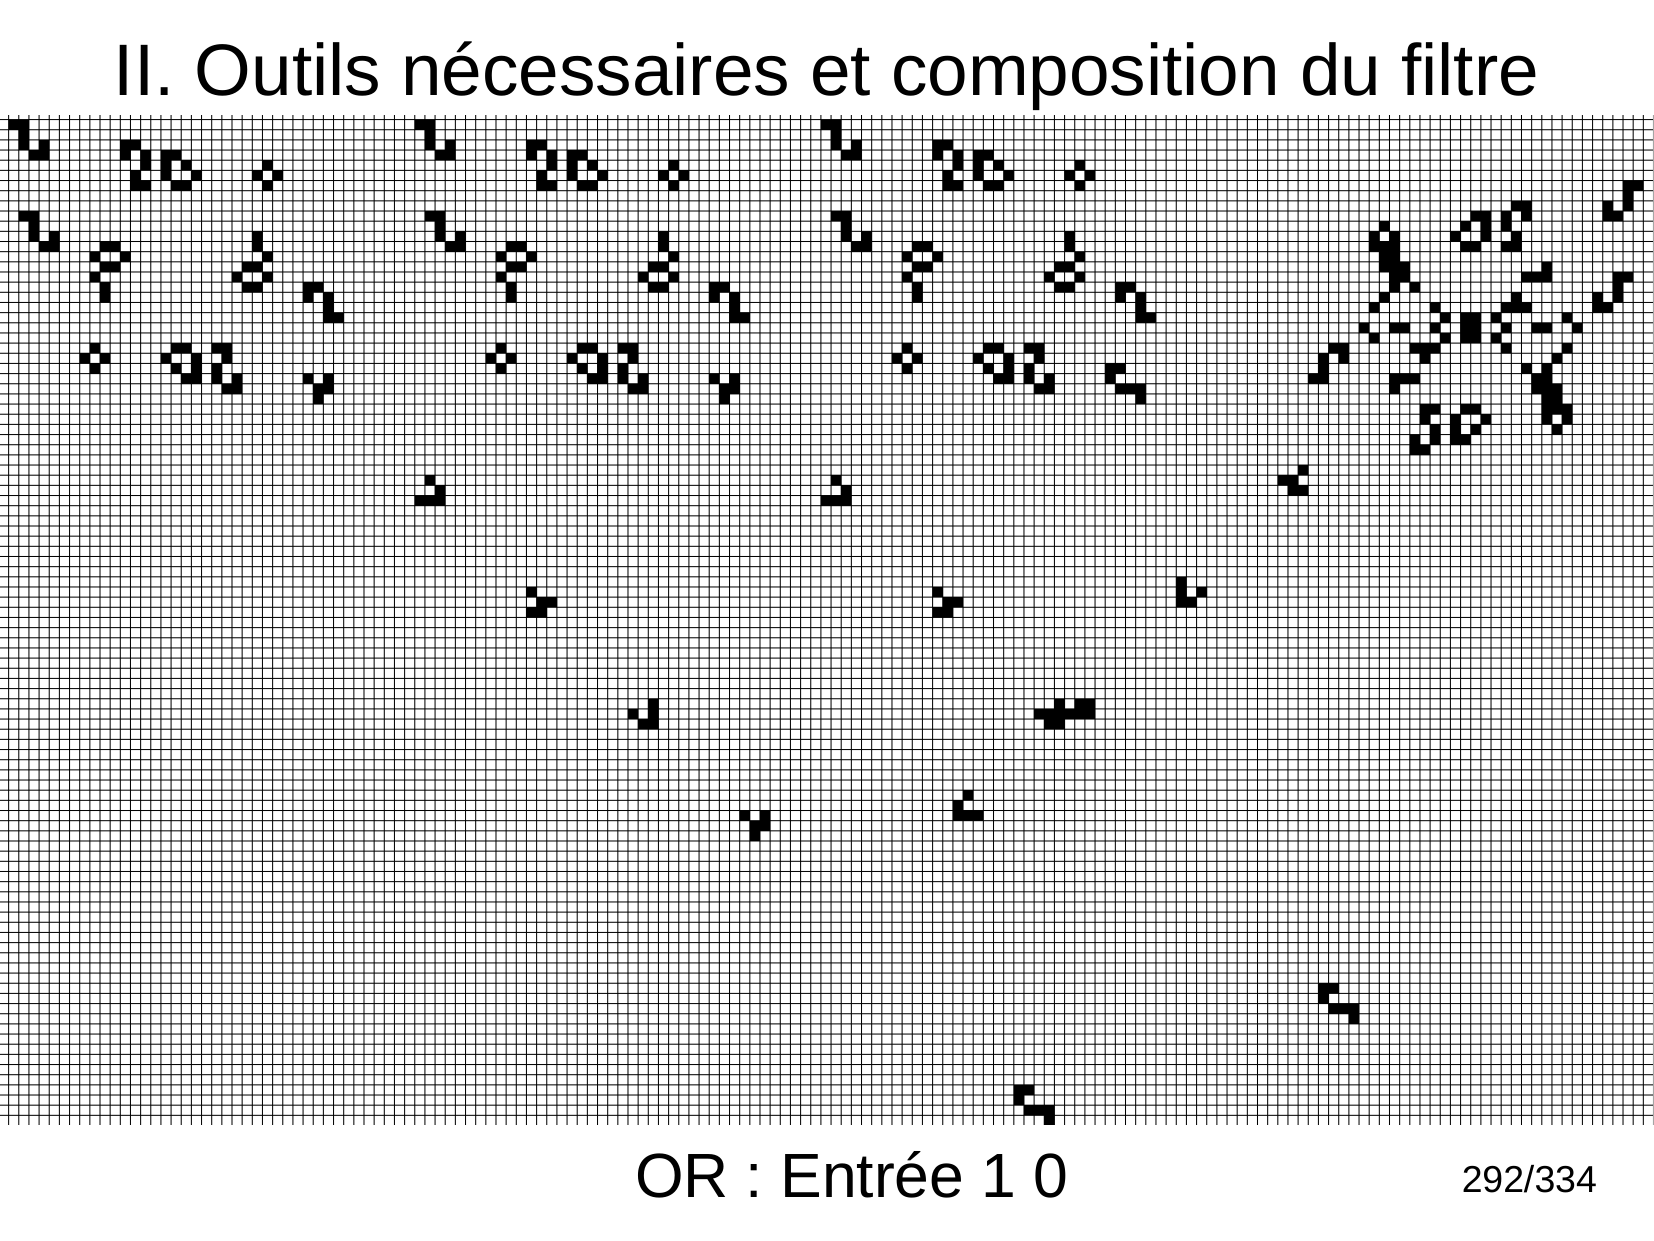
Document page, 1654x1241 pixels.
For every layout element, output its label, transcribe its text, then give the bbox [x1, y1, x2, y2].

picture [0, 115, 1654, 1125]
text_box OR : Entrée 1 0 [620, 1133, 1084, 1219]
text_box <number>/334 [1447, 1151, 1654, 1209]
title II. Outils nécessaires et composition du filtre [82, 0, 1572, 174]
